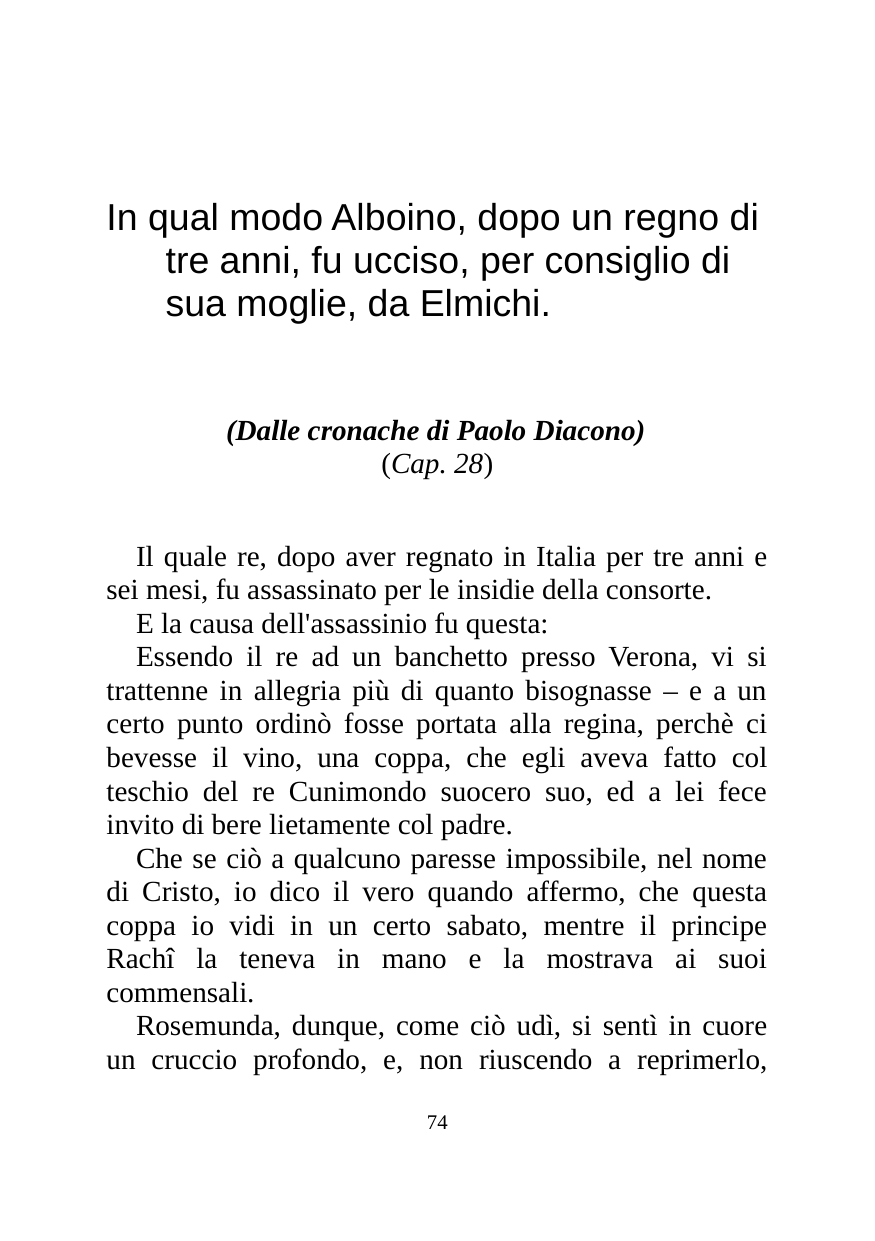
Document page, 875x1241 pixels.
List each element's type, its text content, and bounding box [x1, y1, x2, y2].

text Rosemunda, dunque, come ciò udì, si sentì in cuore un cruccio profondo, e, non riuscendo a reprimerlo, [106, 1008, 768, 1076]
text (Dalle cronache di Paolo Diacono) [106, 413, 768, 446]
text Che se ciò a qualcuno paresse impossibile, nel nome di Cristo, io dico il vero quando affermo, che questa coppa io vidi in un certo sabato, mentre il principe Rachî la teneva in mano e la mostrava ai suoi commensali. [106, 841, 768, 1008]
text E la causa dell'assassinio fu questa: [106, 606, 768, 639]
text Il quale re, dopo aver regnato in Italia per tre anni e sei mesi, fu assassinato per le insidie della consorte. [106, 539, 768, 606]
text (Cap. 28) [106, 446, 768, 480]
subtitle In qual modo Alboino, dopo un regno di tre anni, fu ucciso, per consiglio di sua moglie, da Elmichi. [106, 195, 768, 324]
text Essendo il re ad un banchetto presso Verona, vi si trattenne in allegria più di quanto bisognasse – e a un certo punto ordinò fosse portata alla regina, perchè ci bevesse il vino, una coppa, che egli aveva fatto col teschio del re Cunimondo suocero suo, ed a lei fece invito di bere lietamente col padre. [106, 639, 768, 841]
